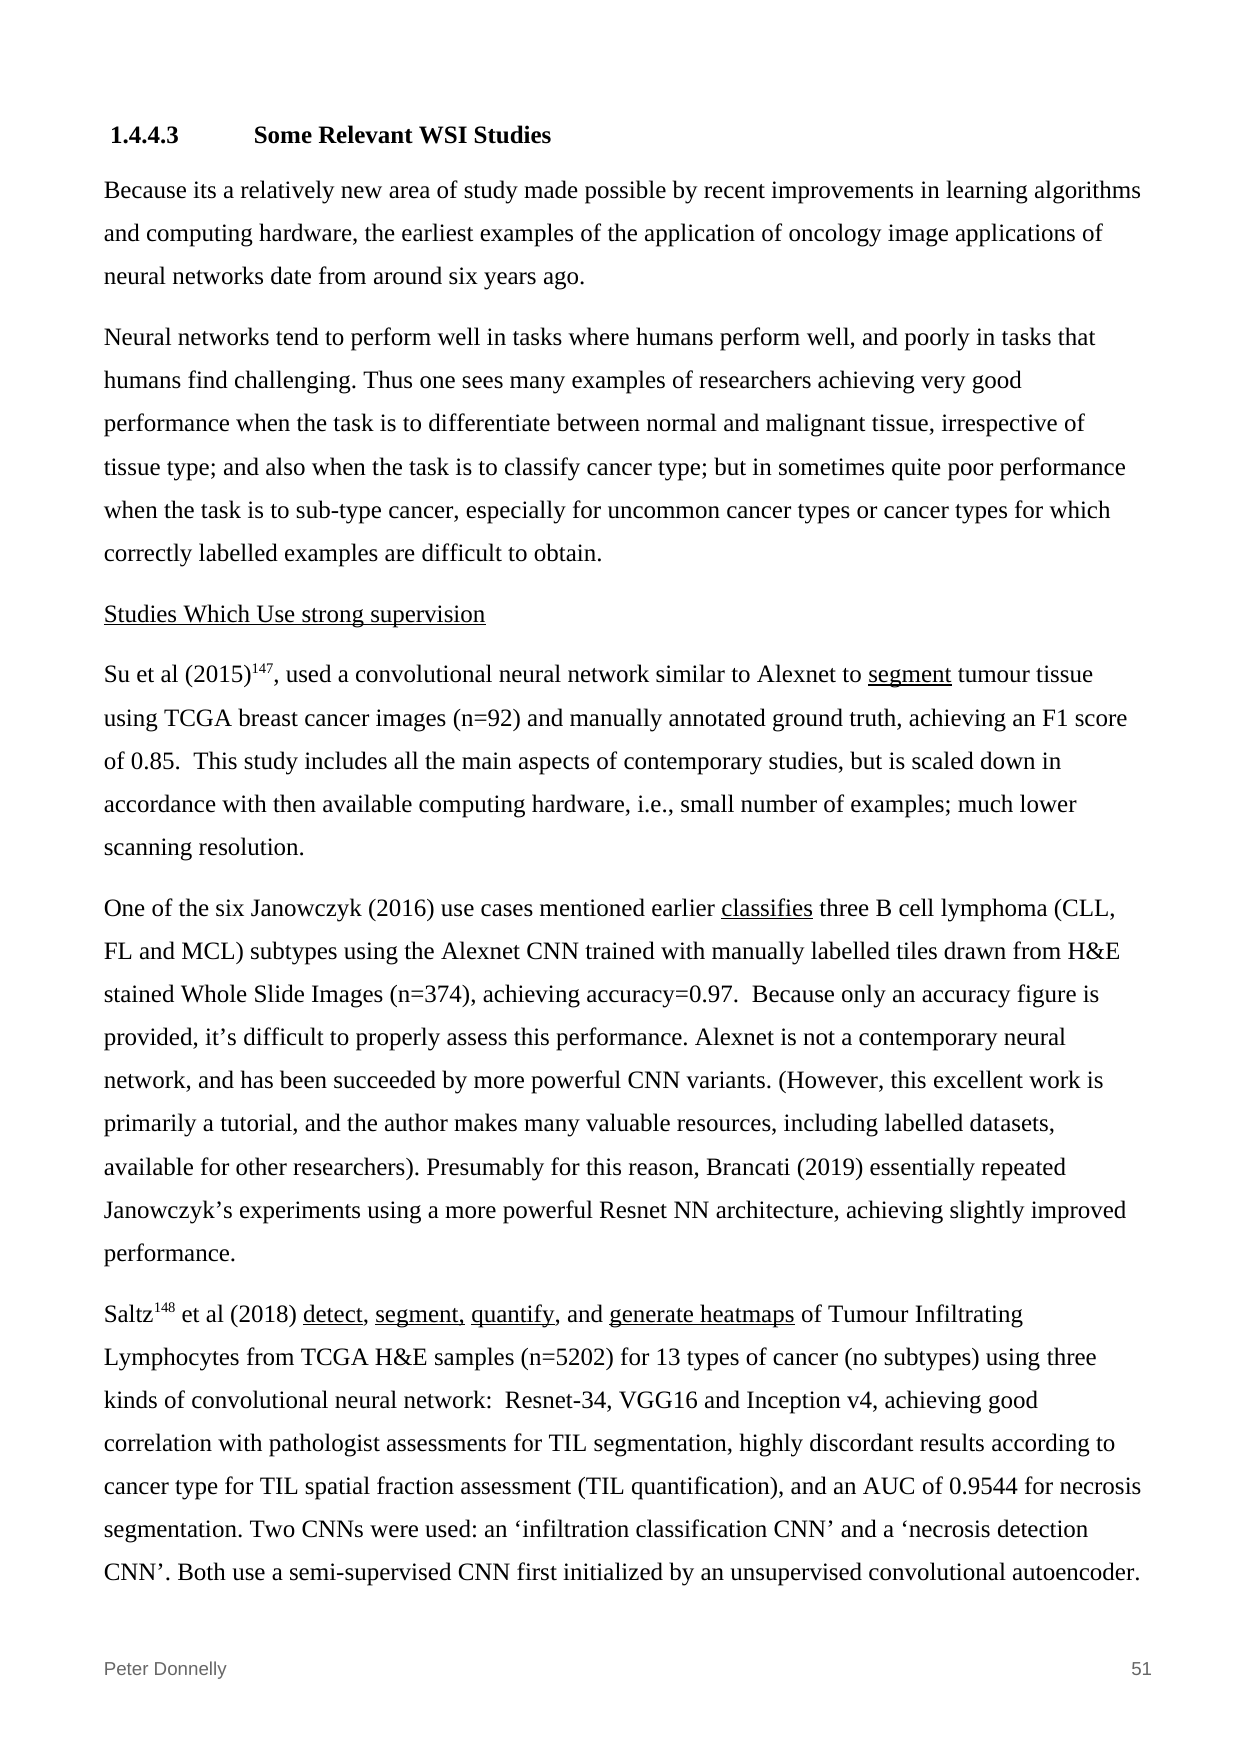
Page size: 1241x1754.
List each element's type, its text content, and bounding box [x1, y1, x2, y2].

text One of the six Janowczyk (2016) use cases mentioned earlier classifies three B cell lymphoma (CLL, FL and MCL) subtypes using the Alexnet CNN trained with manually labelled tiles drawn from H&E stained Whole Slide Images (n=374), achieving accuracy=0.97. Because only an accuracy figure is provided, it’s difficult to properly assess this performance. Alexnet is not a contemporary neural network, and has been succeeded by more powerful CNN variants. (However, this excellent work is primarily a tutorial, and the author makes many valuable resources, including labelled datasets, available for other researchers). Presumably for this reason, Brancati (2019) essentially repeated Janowczyk’s experiments using a more powerful Resnet NN architecture, achieving slightly improved performance. [103, 893, 1146, 1267]
text Saltz et al (2018) detect, segment, quantify, and generate heatmaps of Tumour Infiltrating Lymphocytes from TCGA H&E samples (n=5202) for 13 types of cancer (no subtypes) using three kinds of convolutional neural network: Resnet-34, VGG16 and Inception v4, achieving good correlation with pathologist assessments for TIL segmentation, highly discordant results according to cancer type for TIL spatial fraction assessment (TIL quantification), and an AUC of 0.9544 for necrosis segmentation. Two CNNs were used: an ‘infiltration classification CNN’ and a ‘necrosis detection CNN’. Both use a semi-supervised CNN first initialized by an unsupervised convolutional autoencoder. [103, 1299, 1146, 1586]
text Studies Which Use strong supervision [103, 599, 1146, 627]
text Su et al (2015), used a convolutional neural network similar to Alexnet to segment tumour tissue using TCGA breast cancer images (n=92) and manually annotated ground truth, achieving an F1 score of 0.85. This study includes all the main aspects of contemporary studies, but is scaled down in accordance with then available computing hardware, i.e., small number of examples; much lower scanning resolution. [103, 659, 1146, 861]
subtitle Some Relevant WSI Studies [103, 120, 1146, 148]
text Neural networks tend to perform well in tasks where humans perform well, and poorly in tasks that humans find challenging. Thus one sees many examples of researchers achieving very good performance when the task is to differentiate between normal and malignant tissue, irrespective of tissue type; and also when the task is to classify cancer type; but in sometimes quite poor performance when the task is to sub-type cancer, especially for uncommon cancer types or cancer types for which correctly labelled examples are difficult to obtain. [103, 322, 1146, 567]
text Because its a relatively new area of study made possible by recent improvements in learning algorithms and computing hardware, the earliest examples of the application of oncology image applications of neural networks date from around six years ago. [103, 175, 1146, 290]
